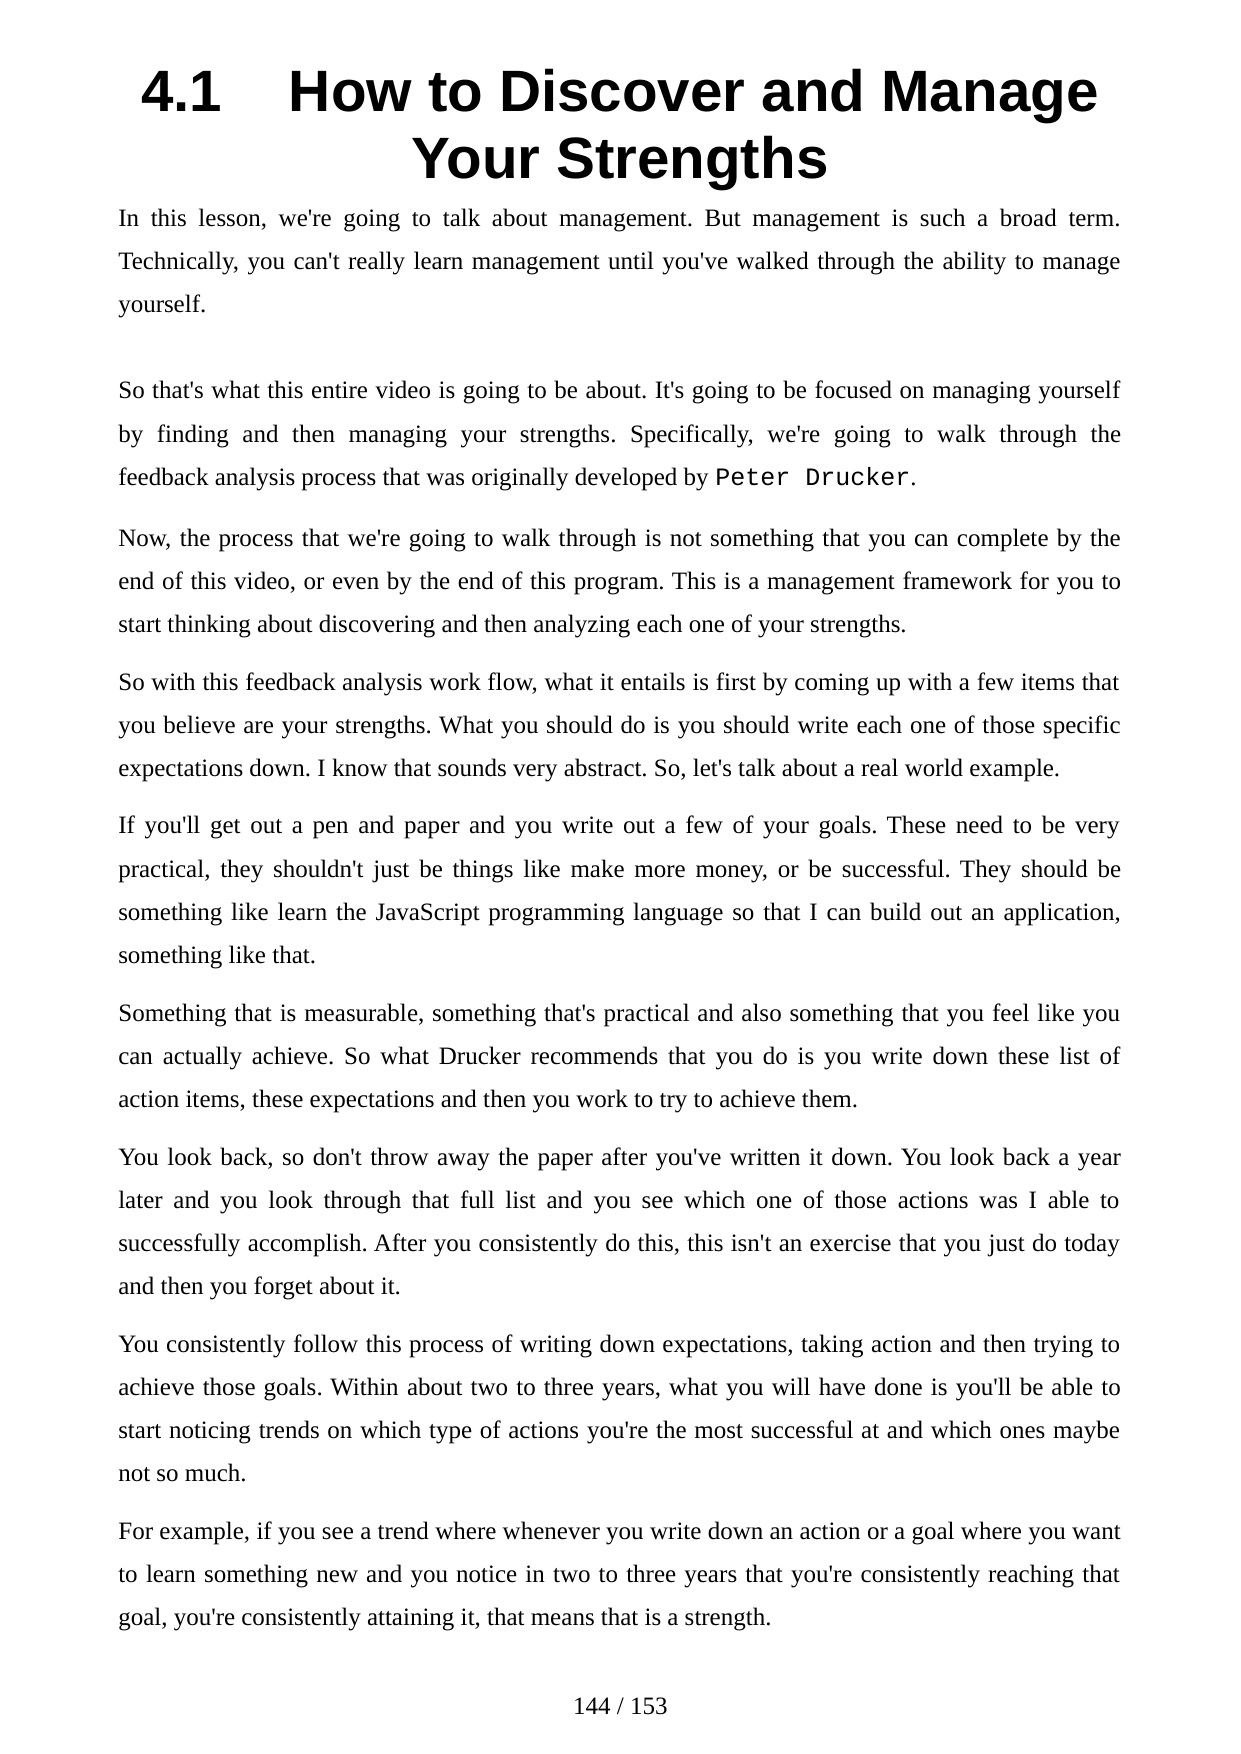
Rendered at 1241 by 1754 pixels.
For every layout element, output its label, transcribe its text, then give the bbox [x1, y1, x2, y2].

text You consistently follow this process of writing down expectations, taking action and then trying to achieve those goals. Within about two to three years, what you will have done is you'll be able to start noticing trends on which type of actions you're the most successful at and which ones maybe not so much. [118, 1329, 1122, 1487]
text For example, if you see a trend where whenever you write down an action or a goal where you want to learn something new and you notice in two to three years that you're consistently reaching that goal, you're consistently attaining it, that means that is a strength. [118, 1516, 1122, 1631]
text If you'll get out a pen and paper and you write out a few of your goals. These need to be very practical, they shouldn't just be things like make more money, or be successful. They should be something like learn the JavaScript programming language so that I can build out an application, something like that. [118, 811, 1122, 969]
text Now, the process that we're going to walk through is not something that you can complete by the end of this video, or even by the end of this program. This is a management framework for you to start thinking about discovering and then analyzing each one of your strengths. [118, 523, 1122, 638]
text You look back, so don't throw away the paper after you've written it down. You look back a year later and you look through that full list and you see which one of those actions was I able to successfully accomplish. After you consistently do this, this isn't an exercise that you just do today and then you forget about it. [118, 1142, 1122, 1300]
text In this lesson, we're going to talk about management. But management is such a broad term. Technically, you can't really learn management until you've walked through the ability to manage yourself. [118, 203, 1122, 318]
text So that's what this entire video is going to be about. It's going to be focused on managing yourself by finding and then managing your strengths. Specifically, we're going to walk through the feedback analysis process that was originally developed by Peter Drucker. [118, 376, 1122, 493]
text So with this feedback analysis work flow, what it entails is first by coming up with a few items that you believe are your strengths. What you should do is you should write each one of those specific expectations down. I know that sounds very abstract. So, let's talk about a real world example. [118, 667, 1122, 782]
title 4.1 How to Discover and Manage Your Strengths [118, 56, 1122, 190]
text Something that is measurable, something that's practical and also something that you feel like you can actually achieve. So what Drucker recommends that you do is you write down these list of action items, these expectations and then you work to try to achieve them. [118, 998, 1122, 1113]
